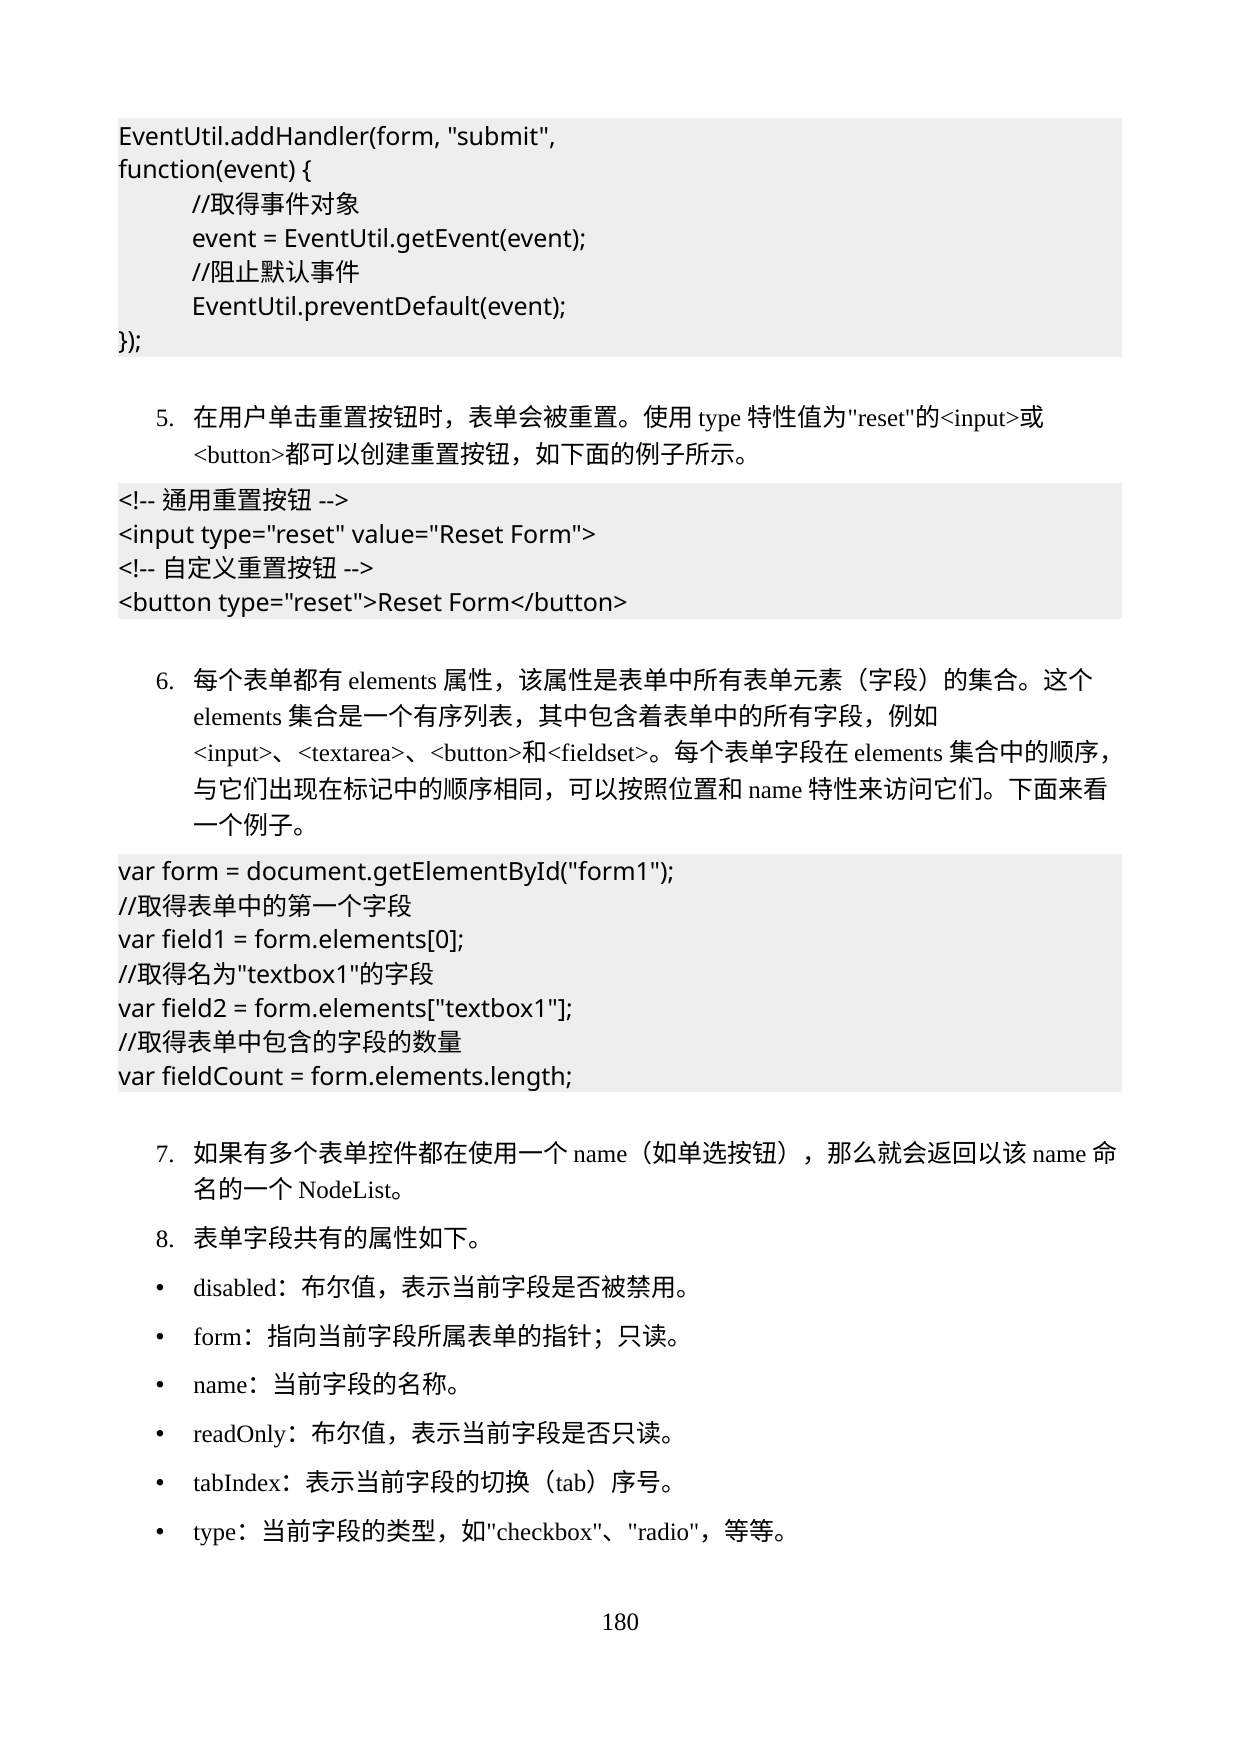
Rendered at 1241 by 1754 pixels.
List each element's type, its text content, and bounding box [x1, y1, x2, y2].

list 如果有多个表单控件都在使用一个name（如单选按钮），那么就会返回以该name 命名的一个NodeList。 [156, 1134, 1122, 1206]
list 在用户单击重置按钮时，表单会被重置。使用type 特性值为"reset"的<input>或<button>都可以创建重置按钮，如下面的例子所示。 [156, 398, 1122, 470]
table_header EventUtil.addHandler(form, "submit", function(event) { //取得事件对象 event = EventUtil.getEvent(event); //阻止默认事件 EventUtil.preventDefault(event); }); [118, 118, 1122, 357]
list form：指向当前字段所属表单的指针；只读。 [156, 1316, 1122, 1352]
list readOnly：布尔值，表示当前字段是否只读。 [156, 1414, 1122, 1450]
table_header <!-- 通用重置按钮 --> <input type="reset" value="Reset Form"> <!-- 自定义重置按钮 --> <button type="reset">Reset Form</button> [118, 483, 1122, 619]
list 表单字段共有的属性如下。 [156, 1219, 1122, 1255]
list 每个表单都有elements 属性，该属性是表单中所有表单元素（字段）的集合。这个elements 集合是一个有序列表，其中包含着表单中的所有字段，例如<input>、<textarea>、<button>和<fieldset>。每个表单字段在elements 集合中的顺序，与它们出现在标记中的顺序相同，可以按照位置和name 特性来访问它们。下面来看一个例子。 [156, 660, 1122, 842]
list disabled：布尔值，表示当前字段是否被禁用。 [156, 1267, 1122, 1304]
list name：当前字段的名称。 [156, 1365, 1122, 1401]
table_header var form = document.getElementById("form1"); //取得表单中的第一个字段 var field1 = form.elements[0]; //取得名为"textbox1"的字段 var field2 = form.elements["textbox1"]; //取得表单中包含的字段的数量 var fieldCount = form.elements.length; [118, 854, 1122, 1092]
list type：当前字段的类型，如"checkbox"、"radio"，等等。 [156, 1511, 1122, 1547]
list tabIndex：表示当前字段的切换（tab）序号。 [156, 1462, 1122, 1499]
